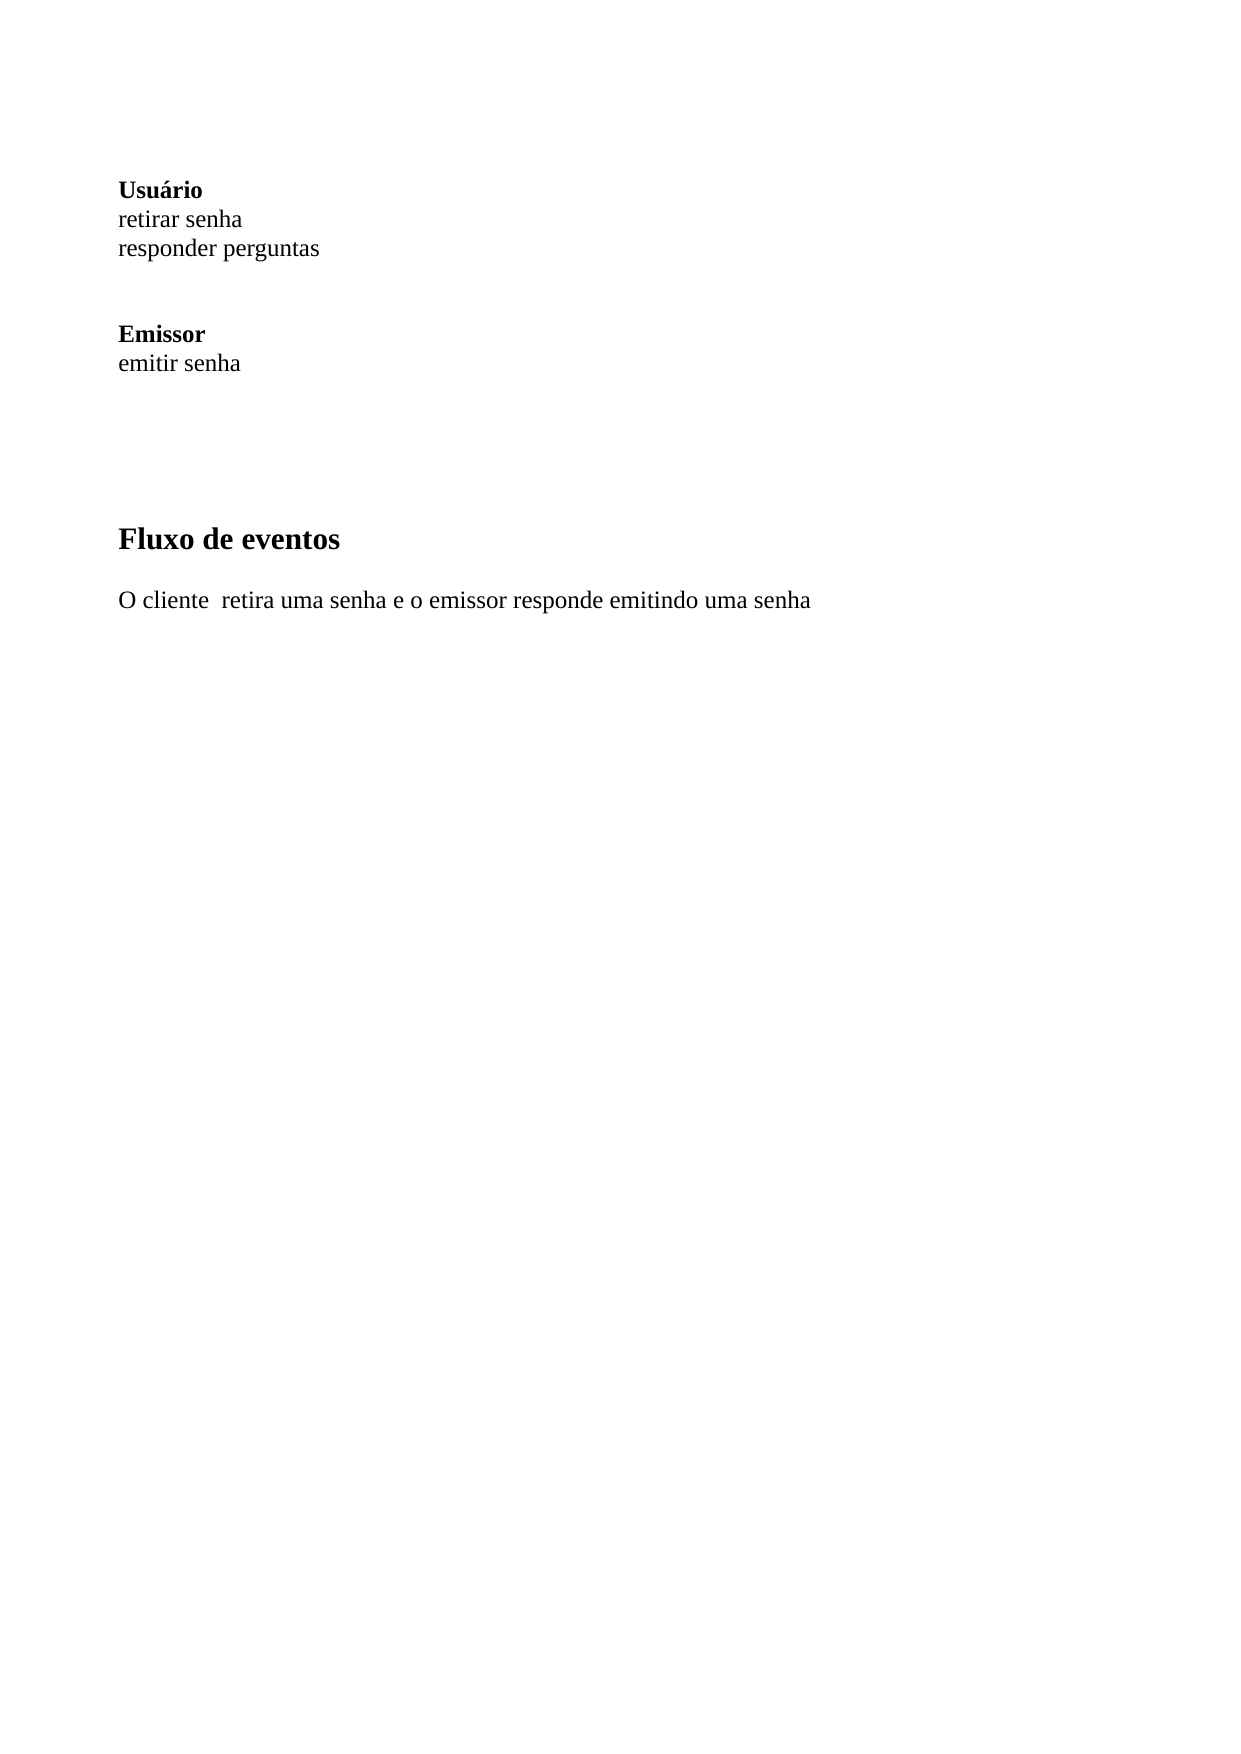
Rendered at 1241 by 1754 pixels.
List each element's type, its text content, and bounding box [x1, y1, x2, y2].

text Usuário [118, 176, 1122, 204]
text O cliente retira uma senha e o emissor responde emitindo uma senha [118, 585, 1122, 614]
text Fluxo de eventos [118, 521, 1122, 557]
text responder perguntas [118, 233, 1122, 262]
text retirar senha [118, 204, 1122, 233]
text Emissor [118, 319, 1122, 348]
text emitir senha [118, 348, 1122, 377]
